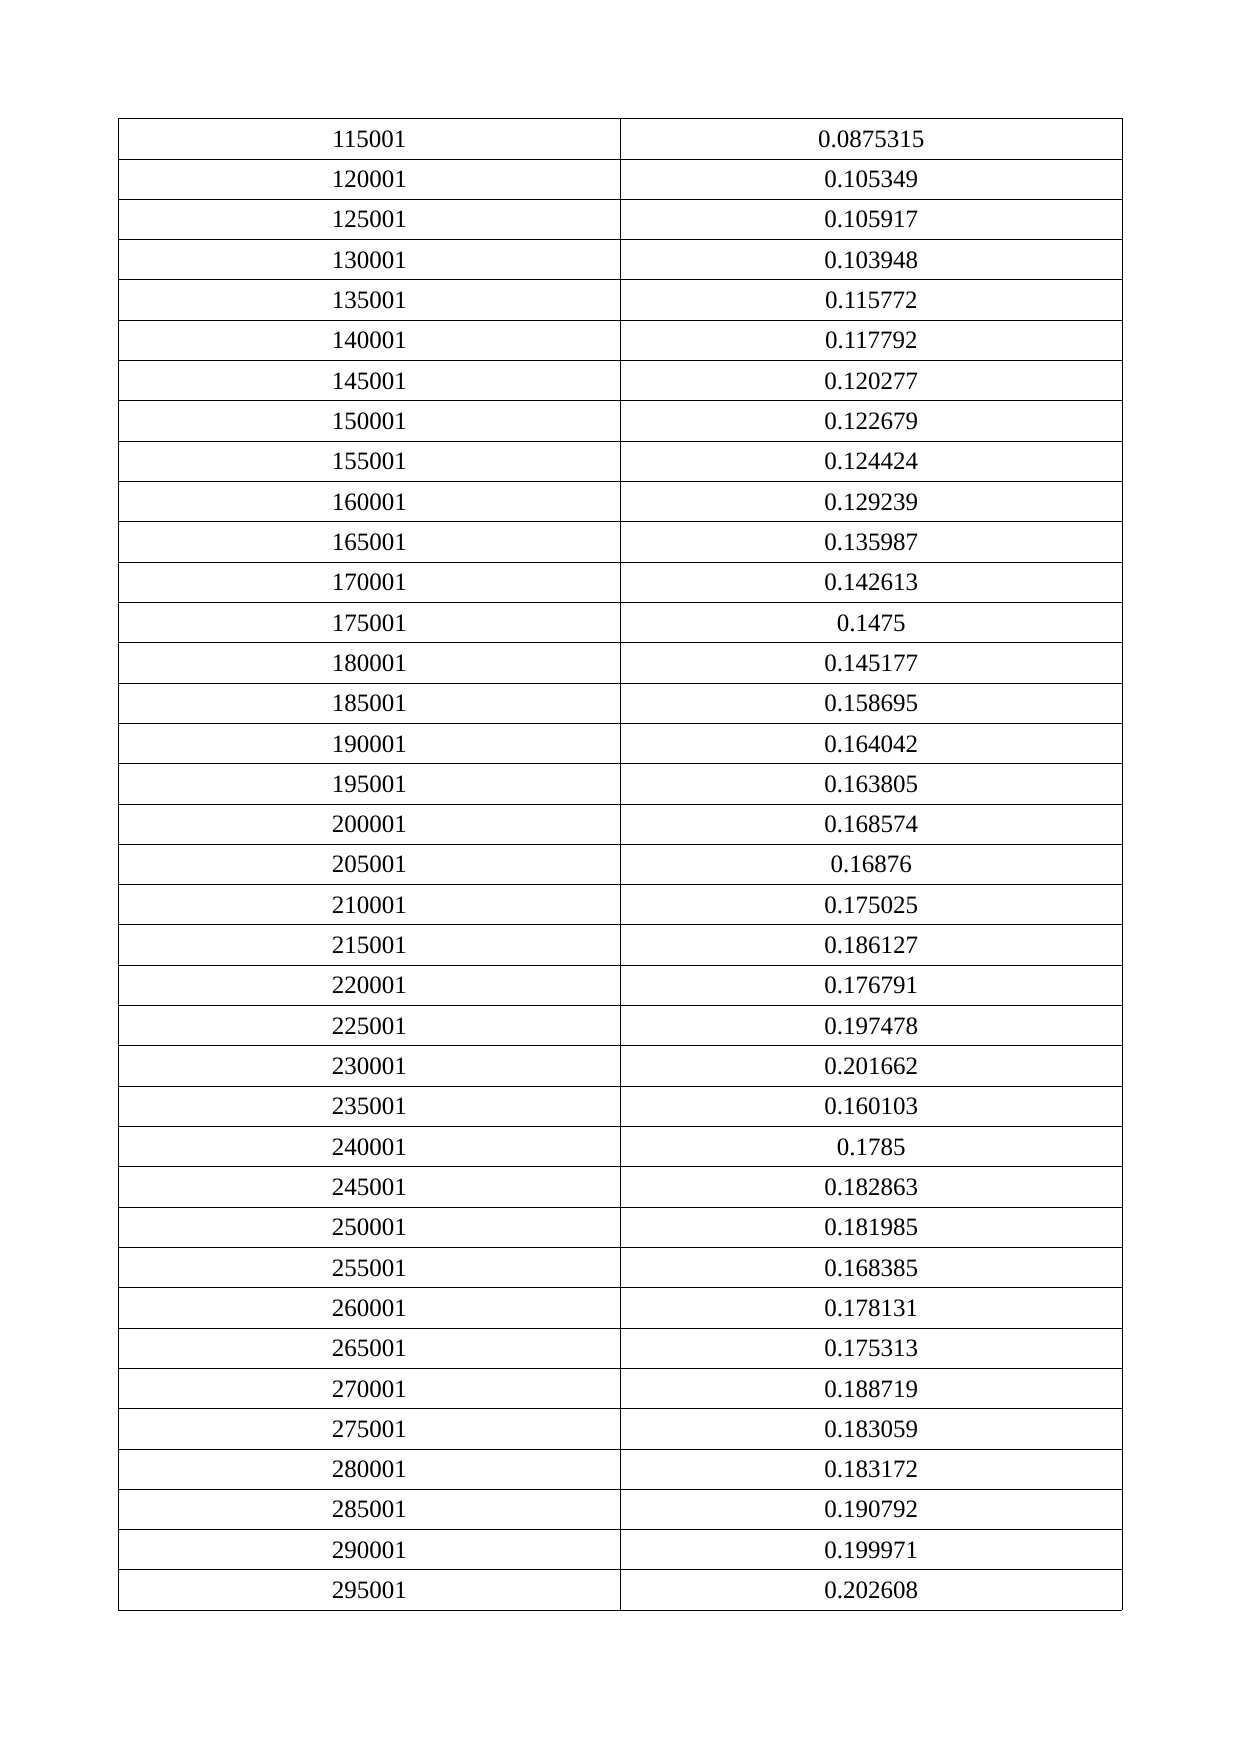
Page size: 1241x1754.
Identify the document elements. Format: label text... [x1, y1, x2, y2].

table_cell 0.120277 [621, 361, 1122, 400]
table_cell 135001 [119, 280, 620, 320]
table_cell 0.135987 [621, 522, 1122, 562]
table_cell 0.124424 [621, 442, 1122, 481]
table_cell 0.183172 [621, 1450, 1122, 1489]
table_cell 115001 [119, 119, 620, 158]
table_cell 0.199971 [621, 1530, 1122, 1569]
table_cell 290001 [119, 1530, 620, 1569]
table_cell 0.115772 [621, 280, 1122, 320]
table_cell 225001 [119, 1006, 620, 1045]
table_cell 0.202608 [621, 1570, 1122, 1610]
table_cell 0.1475 [621, 603, 1122, 642]
table_cell 0.175313 [621, 1329, 1122, 1368]
table_cell 190001 [119, 724, 620, 763]
table_cell 165001 [119, 522, 620, 562]
table_cell 295001 [119, 1570, 620, 1610]
table_cell 180001 [119, 643, 620, 682]
table_cell 0.190792 [621, 1490, 1122, 1529]
table_cell 0.168574 [621, 805, 1122, 844]
table_cell 215001 [119, 925, 620, 965]
table_cell 0.160103 [621, 1087, 1122, 1126]
table_cell 0.186127 [621, 925, 1122, 965]
table_cell 0.117792 [621, 321, 1122, 360]
table_cell 260001 [119, 1288, 620, 1327]
table_cell 235001 [119, 1087, 620, 1126]
table_cell 0.168385 [621, 1248, 1122, 1287]
table_cell 0.163805 [621, 764, 1122, 803]
table_cell 150001 [119, 401, 620, 441]
table_cell 160001 [119, 482, 620, 521]
table_cell 0.158695 [621, 684, 1122, 723]
table_cell 195001 [119, 764, 620, 803]
table_cell 0.105349 [621, 160, 1122, 199]
table_cell 270001 [119, 1369, 620, 1408]
table_cell 145001 [119, 361, 620, 400]
table_cell 0.129239 [621, 482, 1122, 521]
table_cell 0.197478 [621, 1006, 1122, 1045]
table_cell 280001 [119, 1450, 620, 1489]
table_cell 0.176791 [621, 966, 1122, 1005]
table_cell 0.188719 [621, 1369, 1122, 1408]
table_cell 0.175025 [621, 885, 1122, 924]
table_cell 275001 [119, 1409, 620, 1448]
table_cell 255001 [119, 1248, 620, 1287]
table_cell 0.182863 [621, 1167, 1122, 1207]
table_cell 0.1785 [621, 1127, 1122, 1166]
table_cell 130001 [119, 240, 620, 279]
table_cell 230001 [119, 1046, 620, 1086]
table_cell 205001 [119, 845, 620, 884]
table_cell 120001 [119, 160, 620, 199]
table_cell 0.145177 [621, 643, 1122, 682]
table_cell 200001 [119, 805, 620, 844]
table_cell 0.181985 [621, 1208, 1122, 1247]
table_cell 175001 [119, 603, 620, 642]
table_cell 0.103948 [621, 240, 1122, 279]
table_cell 0.201662 [621, 1046, 1122, 1086]
table_cell 220001 [119, 966, 620, 1005]
table_cell 240001 [119, 1127, 620, 1166]
table_cell 0.142613 [621, 563, 1122, 602]
table_cell 0.164042 [621, 724, 1122, 763]
table_cell 155001 [119, 442, 620, 481]
table_cell 0.16876 [621, 845, 1122, 884]
table_cell 210001 [119, 885, 620, 924]
table_cell 285001 [119, 1490, 620, 1529]
table_cell 140001 [119, 321, 620, 360]
table_cell 0.178131 [621, 1288, 1122, 1327]
table_cell 0.0875315 [621, 119, 1122, 158]
table_cell 0.183059 [621, 1409, 1122, 1448]
table_cell 185001 [119, 684, 620, 723]
table_cell 170001 [119, 563, 620, 602]
table_cell 265001 [119, 1329, 620, 1368]
table_cell 245001 [119, 1167, 620, 1207]
table_cell 250001 [119, 1208, 620, 1247]
table_cell 0.122679 [621, 401, 1122, 441]
table_cell 125001 [119, 200, 620, 239]
table_cell 0.105917 [621, 200, 1122, 239]
